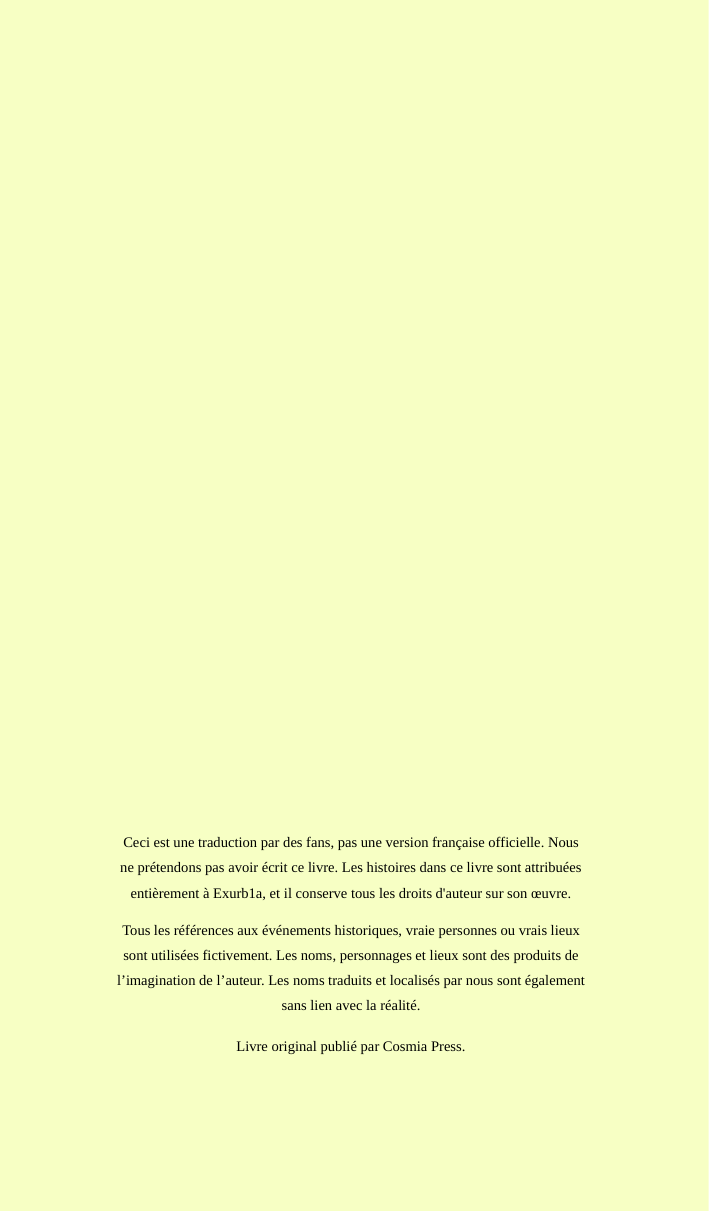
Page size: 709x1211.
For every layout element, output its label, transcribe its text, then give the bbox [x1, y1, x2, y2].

text Livre original publié par Cosmia Press. [114, 1028, 587, 1057]
text Tous les références aux événements historiques, vraie personnes ou vrais lieux sont utilisées fictivement. Les noms, personnages et lieux sont des produits de l’imagination de l’auteur. Les noms traduits et localisés par nous sont également sans lien avec la réalité. [114, 921, 587, 1013]
text Ceci est une traduction par des fans, pas une version française officielle. Nous ne prétendons pas avoir écrit ce livre. Les histoires dans ce livre sont attribuées entièrement à Exurb1a, et il conserve tous les droits d'auteur sur son œuvre. [114, 834, 587, 901]
